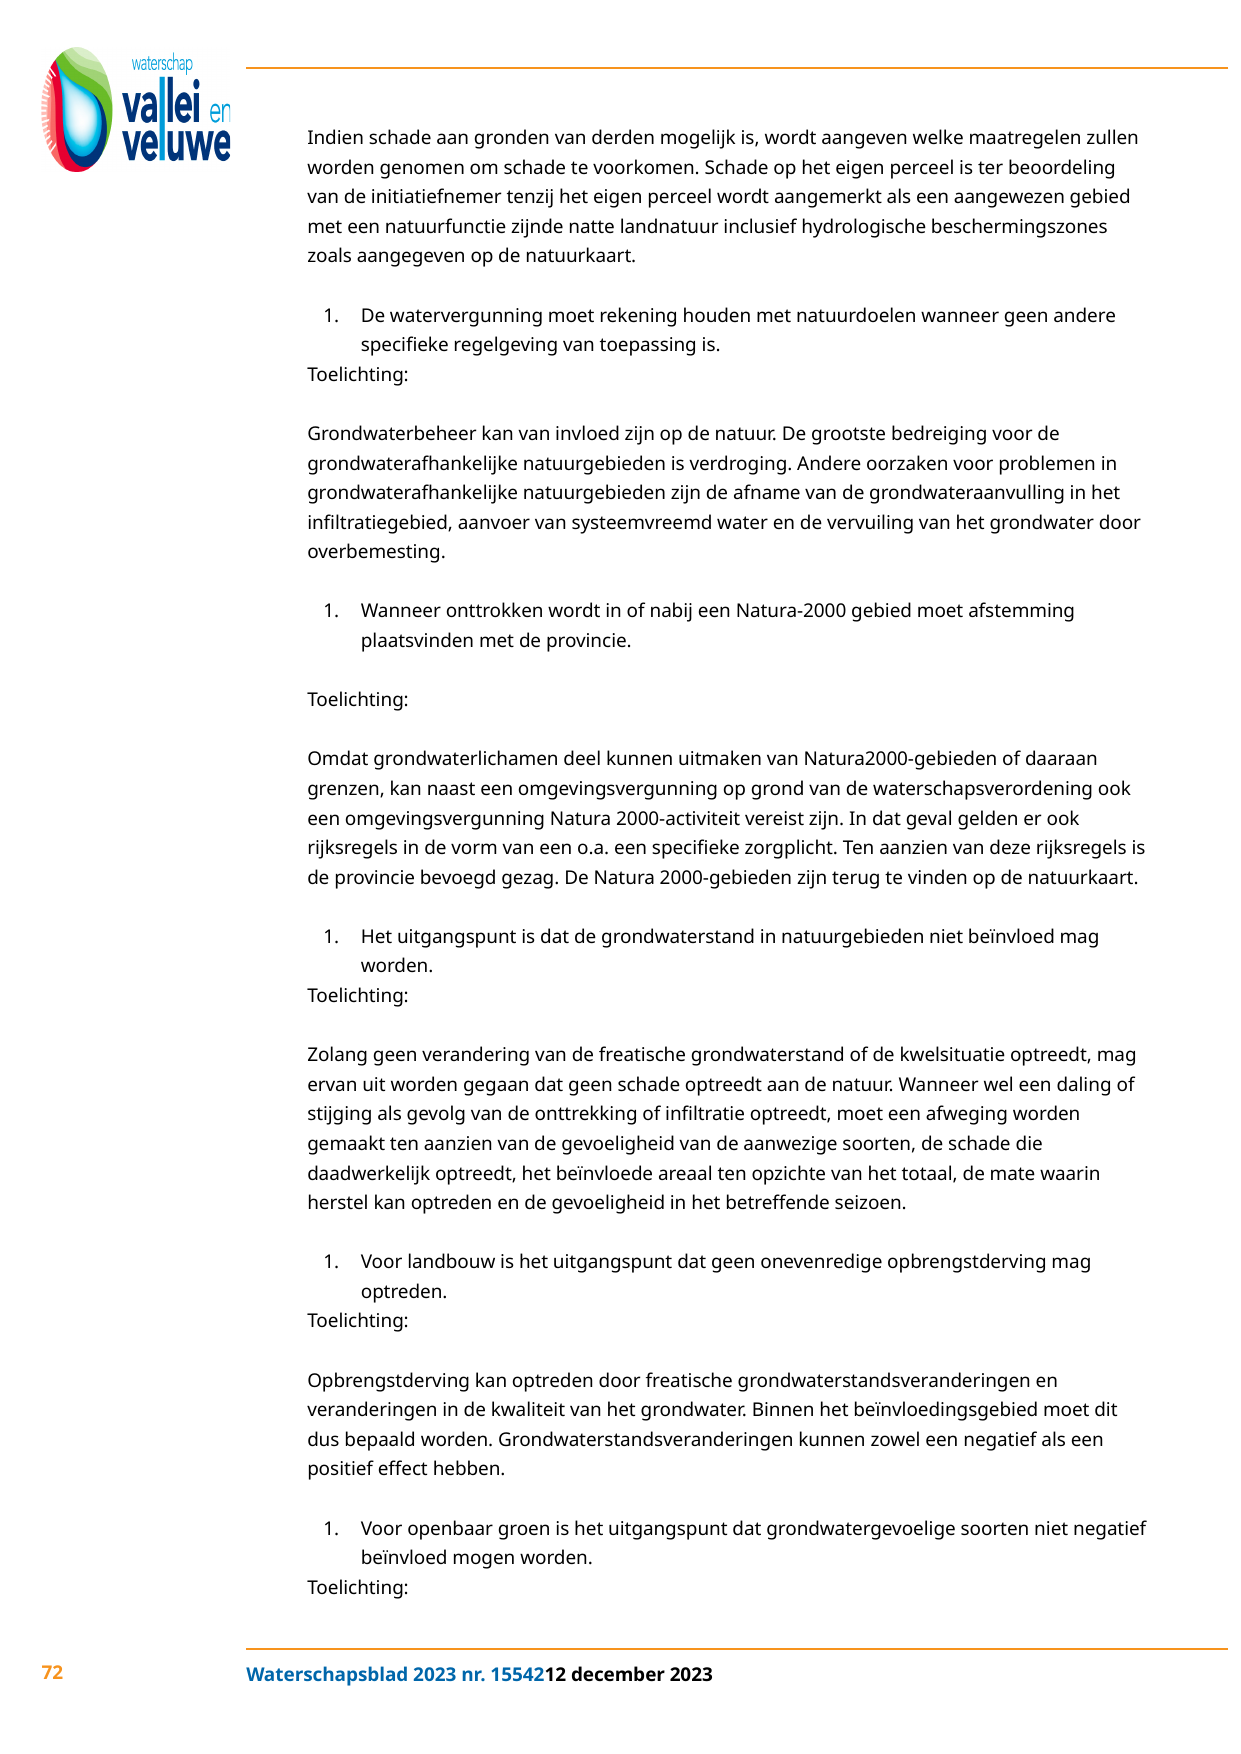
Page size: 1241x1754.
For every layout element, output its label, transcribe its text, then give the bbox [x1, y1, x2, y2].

list Voor openbaar groen is het uitgangspunt dat grondwatergevoelige soorten niet negatief beïnvloed mogen worden. [323, 1515, 1152, 1570]
picture [41, 47, 231, 172]
list Grondwaterbeheer kan van invloed zijn op de natuur. De grootste bedreiging voor de grondwaterafhankelijke natuurgebieden is verdroging. Andere oorzaken voor problemen in grondwaterafhankelijke natuurgebieden zijn de afname van de grondwateraanvulling in het infiltratiegebied, aanvoer van systeemvreemd water en de vervuiling van het grondwater door overbemesting. [248, 420, 1152, 564]
list Opbrengstderving kan optreden door freatische grondwaterstandsveranderingen en veranderingen in de kwaliteit van het grondwater. Binnen het beïnvloedingsgebied moet dit dus bepaald worden. Grondwaterstandsveranderingen kunnen zowel een negatief als een positief effect hebben. [248, 1367, 1152, 1481]
list Omdat grondwaterlichamen deel kunnen uitmaken van Natura2000-gebieden of daaraan grenzen, kan naast een omgevingsvergunning op grond van de waterschapsverordening ook een omgevingsvergunning Natura 2000-activiteit vereist zijn. In dat geval gelden er ook rijksregels in de vorm van een o.a. een specifieke zorgplicht. Ten aanzien van deze rijksregels is de provincie bevoegd gezag. De Natura 2000-gebieden zijn terug te vinden op de natuurkaart. [248, 746, 1152, 890]
list Voor landbouw is het uitgangspunt dat geen onevenredige opbrengstderving mag optreden. [323, 1248, 1152, 1304]
list Toelichting: [248, 686, 1152, 712]
list Het uitgangspunt is dat de grondwaterstand in natuurgebieden niet beïnvloed mag worden. [323, 923, 1152, 978]
list Toelichting: [248, 982, 1152, 1008]
list Indien schade aan gronden van derden mogelijk is, wordt aangeven welke maatregelen zullen worden genomen om schade te voorkomen. Schade op het eigen perceel is ter beoordeling van de initiatiefnemer tenzij het eigen perceel wordt aangemerkt als een aangewezen gebied met een natuurfunctie zijnde natte landnatuur inclusief hydrologische beschermingszones zoals aangegeven op de natuurkaart. [248, 124, 1152, 268]
list Zolang geen verandering van de freatische grondwaterstand of de kwelsituatie optreedt, mag ervan uit worden gegaan dat geen schade optreedt aan de natuur. Wanneer wel een daling of stijging als gevolg van de onttrekking of infiltratie optreedt, moet een afweging worden gemaakt ten aanzien van de gevoeligheid van de aanwezige soorten, de schade die daadwerkelijk optreedt, het beïnvloede areaal ten opzichte van het totaal, de mate waarin herstel kan optreden en de gevoeligheid in het betreffende seizoen. [248, 1041, 1152, 1215]
list De watervergunning moet rekening houden met natuurdoelen wanneer geen andere specifieke regelgeving van toepassing is. [323, 302, 1152, 357]
list Toelichting: [248, 361, 1152, 387]
list Toelichting: [248, 1574, 1152, 1600]
list Wanneer onttrokken wordt in of nabij een Natura-2000 gebied moet afstemming plaatsvinden met de provincie. [323, 598, 1152, 653]
list Toelichting: [248, 1308, 1152, 1333]
